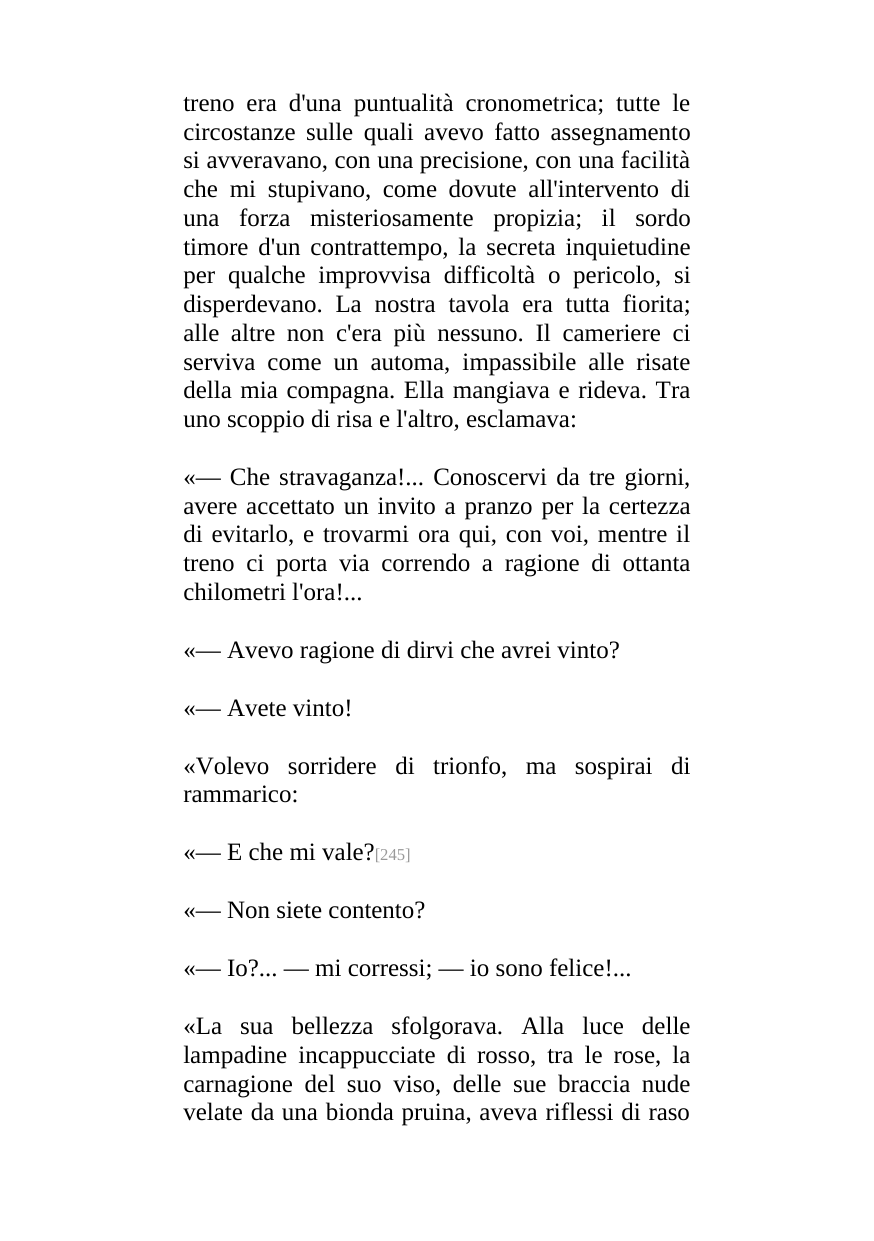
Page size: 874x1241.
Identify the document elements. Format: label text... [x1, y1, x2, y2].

text «— Non siete contento? [183, 895, 691, 924]
text «La sua bellezza sfolgorava. Alla luce delle lampadine incappucciate di rosso, tra le rose, la carnagione del suo viso, delle sue braccia nude velate da una bionda pruina, aveva riflessi di raso [183, 1011, 691, 1126]
text «— E che mi vale?[245] [183, 837, 691, 866]
text «— Avete vinto! [183, 693, 691, 722]
text treno era d'una puntualità cronometrica; tutte le circostanze sulle quali avevo fatto assegnamento si avveravano, con una precisione, con una facilità che mi stupivano, come dovute all'intervento di una forza misteriosamente propizia; il sordo timore d'un contrattempo, la secreta inquietudine per qualche improvvisa difficoltà o pericolo, si disperdevano. La nostra tavola era tutta fiorita; alle altre non c'era più nessuno. Il cameriere ci serviva come un automa, impassibile alle risate della mia compagna. Ella mangiava e rideva. Tra uno scoppio di risa e l'altro, esclamava: [183, 88, 691, 433]
text «— Io?... — mi corressi; — io sono felice!... [183, 953, 691, 982]
text «— Che stravaganza!... Conoscervi da tre giorni, avere accettato un invito a pranzo per la certezza di evitarlo, e trovarmi ora qui, con voi, mentre il treno ci porta via correndo a ragione di ottanta chilometri l'ora!... [183, 462, 691, 606]
text «— Avevo ragione di dirvi che avrei vinto? [183, 635, 691, 664]
text «Volevo sorridere di trionfo, ma sospirai di rammarico: [183, 751, 691, 808]
